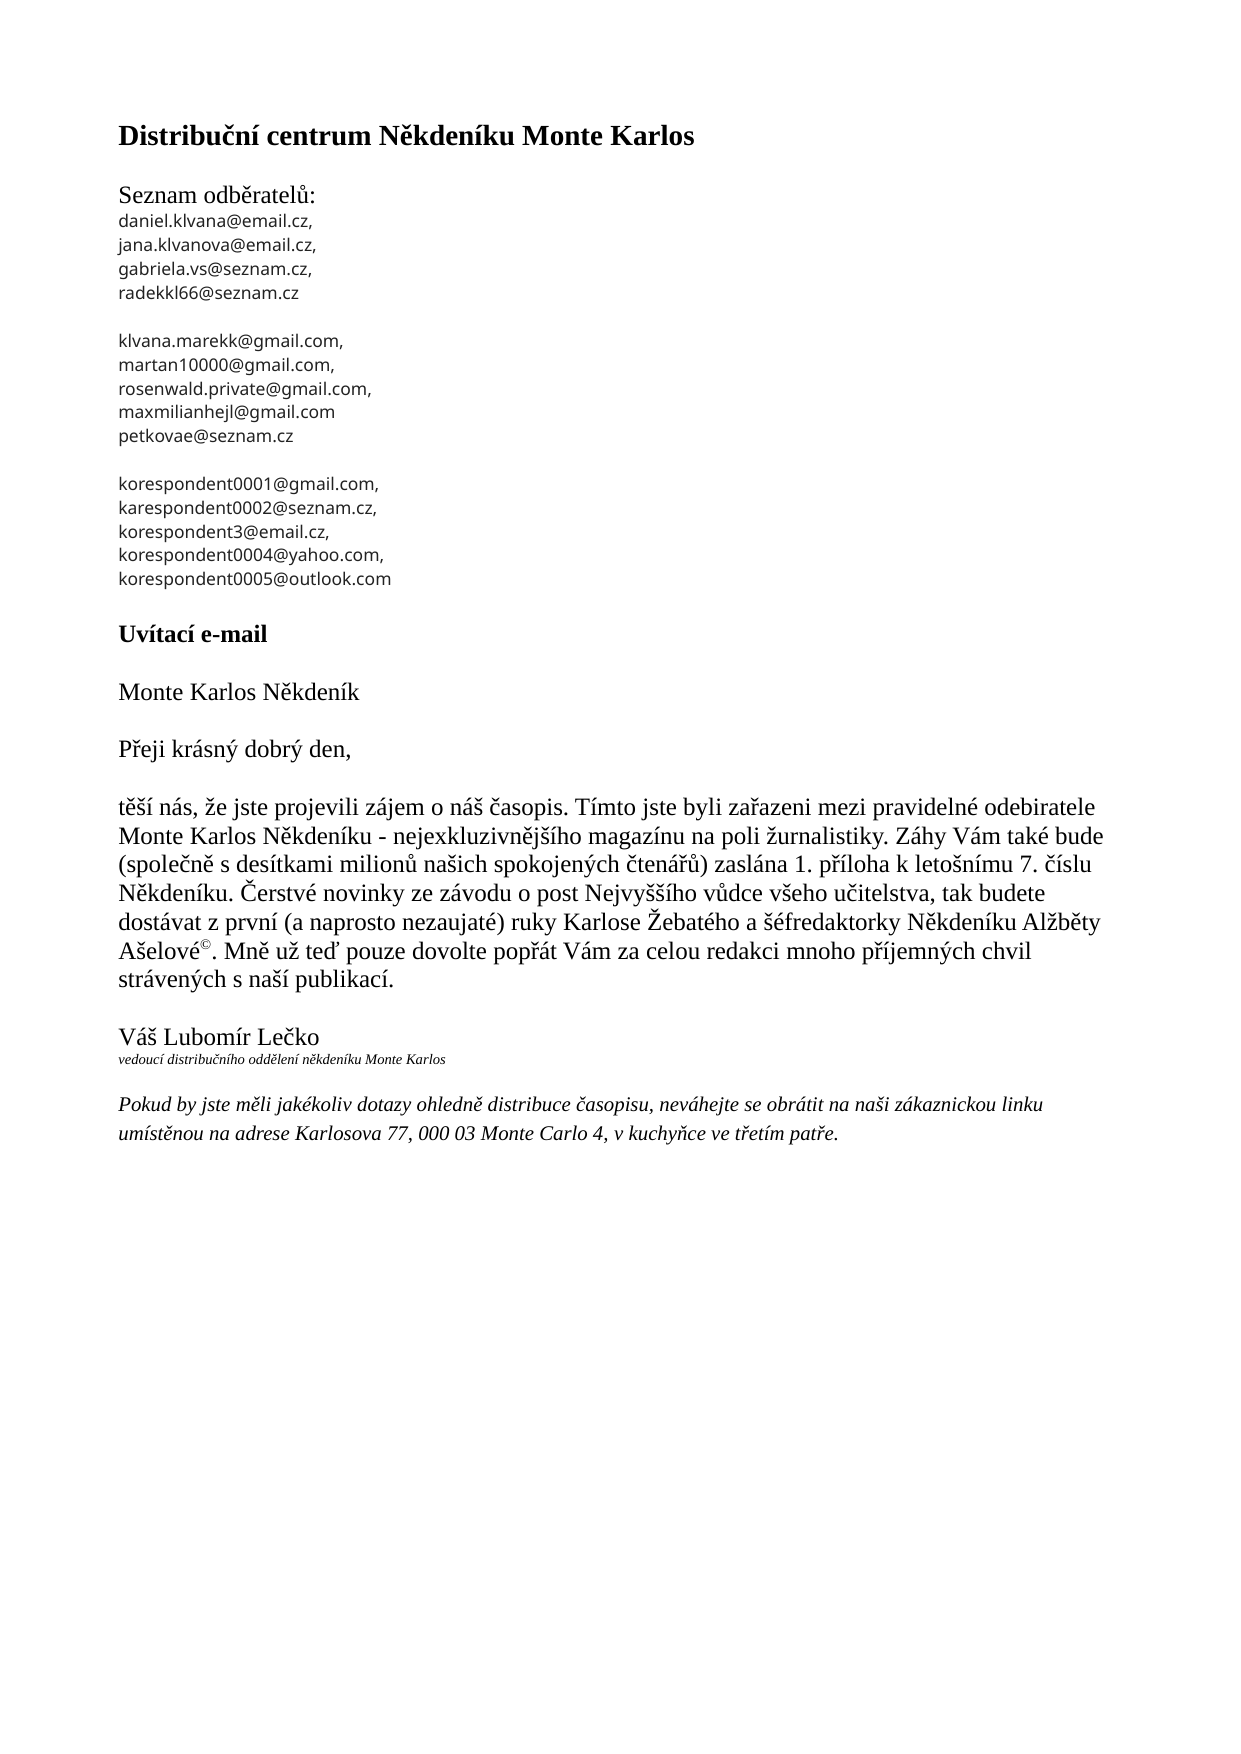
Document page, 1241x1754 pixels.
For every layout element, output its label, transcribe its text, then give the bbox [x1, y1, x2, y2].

text jana.klvanova@email.cz, [118, 233, 1122, 257]
text Distribuční centrum Někdeníku Monte Karlos [118, 118, 1122, 152]
text těší nás, že jste projevili zájem o náš časopis. Tímto jste byli zařazeni mezi pravidelné odebiratele Monte Karlos Někdeníku - nejexkluzivnějšího magazínu na poli žurnalistiky. Záhy Vám také bude (společně s desítkami milionů našich spokojených čtenářů) zaslána 1. příloha k letošnímu 7. číslu Někdeníku. Čerstvé novinky ze závodu o post Nejvyššího vůdce všeho učitelstva, tak budete dostávat z první (a naprosto nezaujaté) ruky Karlose Žebatého a šéfredaktorky Někdeníku Alžběty Ašelové©. Mně už teď pouze dovolte popřát Vám za celou redakci mnoho příjemných chvil strávených s naší publikací. [118, 792, 1122, 993]
text Seznam odběratelů: [118, 180, 1122, 209]
text maxmilianhejl@gmail.com [118, 400, 1122, 424]
text klvana.marekk@gmail.com, martan10000@gmail.com, [118, 304, 1122, 376]
text Přeji krásný dobrý den, [118, 734, 1122, 763]
text Pokud by jste měli jakékoliv dotazy ohledně distribuce časopisu, neváhejte se obrátit na naši zákaznickou linku umístěnou na adrese Karlosova 77, 000 03 Monte Carlo 4, v kuchyňce ve třetím patře. [118, 1092, 1122, 1144]
text rosenwald.private@gmail.com, [118, 376, 1122, 400]
text radekkl66@seznam.cz [118, 281, 1122, 304]
text daniel.klvana@email.cz, [118, 209, 1122, 233]
text Monte Karlos Někdeník [118, 677, 1122, 706]
text Váš Lubomír Lečko [118, 1022, 1122, 1051]
text petkovae@seznam.cz [118, 424, 1122, 448]
text korespondent0001@gmail.com, karespondent0002@seznam.cz, korespondent3@email.cz, korespondent0004@yahoo.com, korespondent0005@outlook.com [118, 472, 1122, 591]
text vedoucí distribučního oddělení někdeníku Monte Karlos [118, 1051, 1122, 1068]
text gabriela.vs@seznam.cz, [118, 257, 1122, 281]
text Uvítací e-mail [118, 619, 1122, 648]
